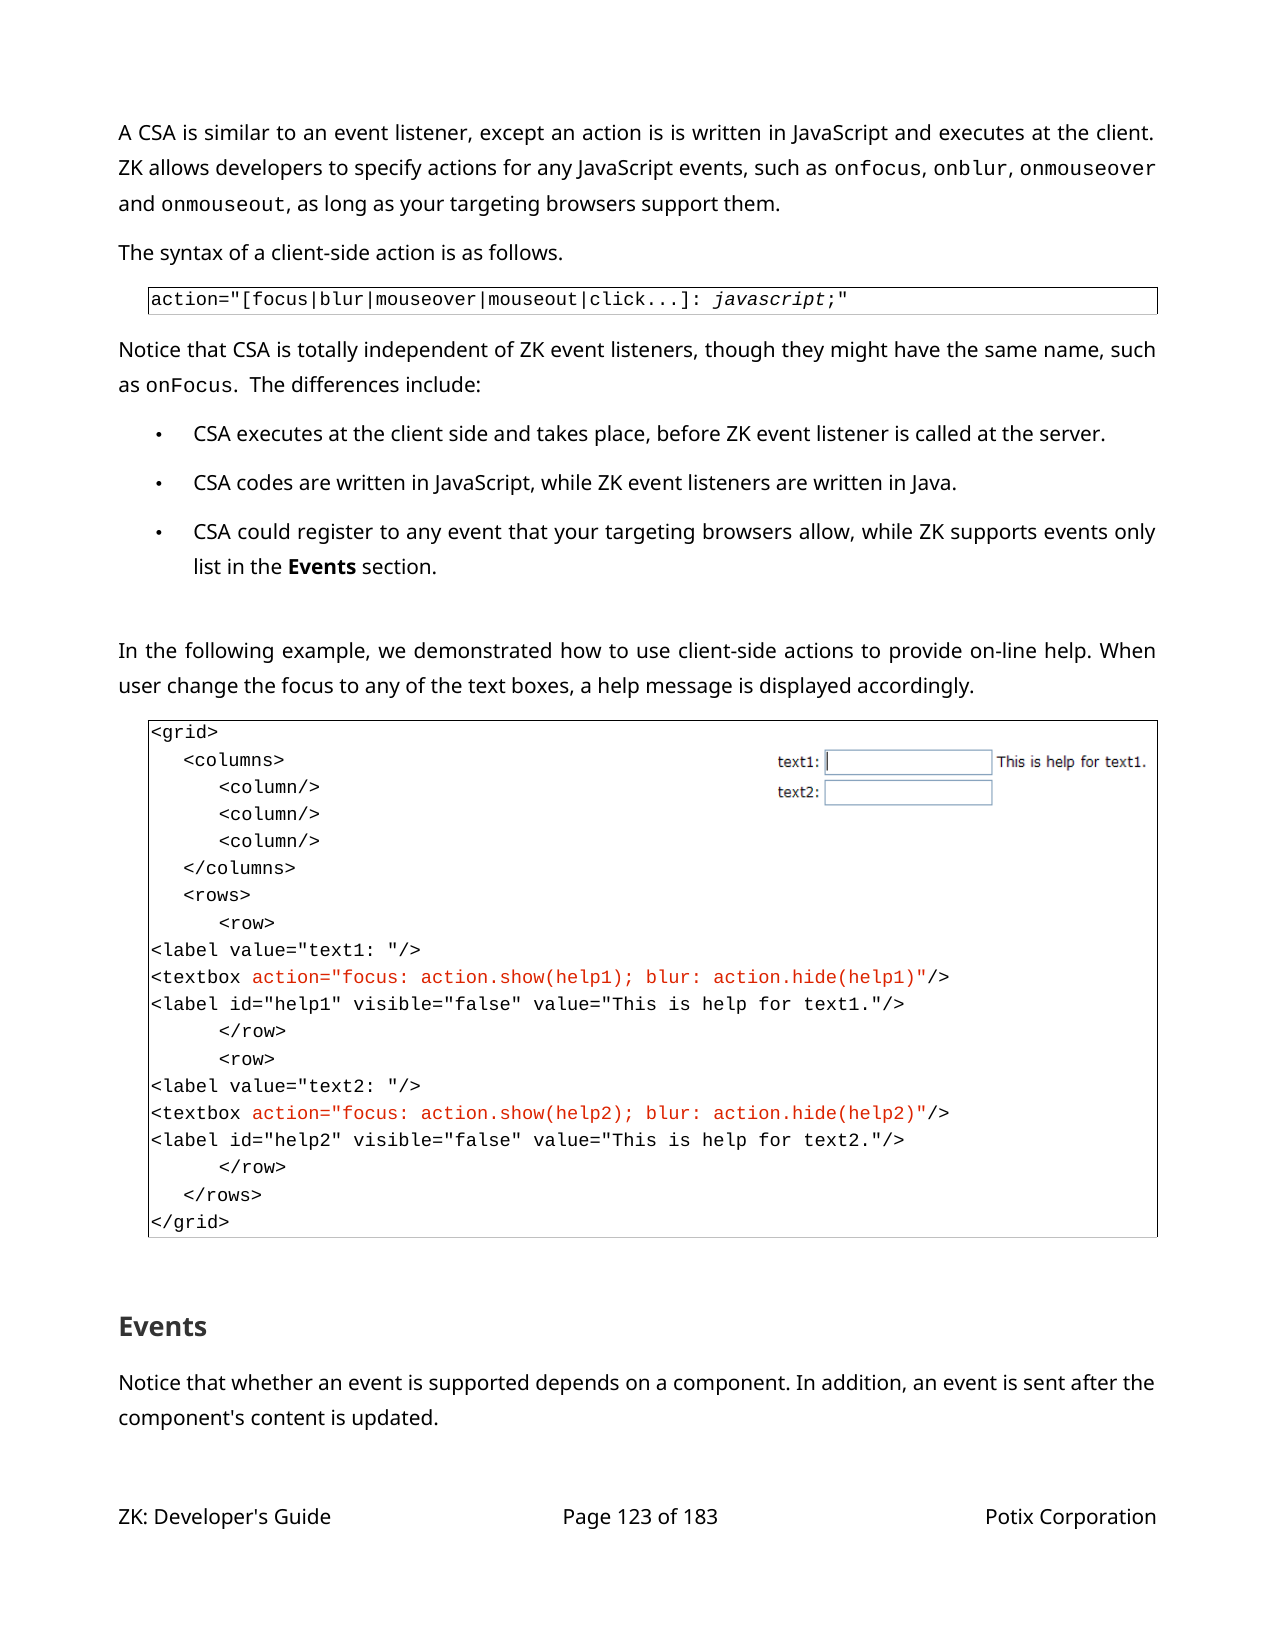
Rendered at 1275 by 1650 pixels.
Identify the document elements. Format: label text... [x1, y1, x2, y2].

text </row> [149, 1155, 1157, 1179]
text Notice that whether an event is supported depends on a component. In addition, an event is sent after the component's content is updated. [118, 1368, 1157, 1432]
text </rows> [149, 1182, 1157, 1207]
list CSA executes at the client side and takes place, before ZK event listener is called at the server. [156, 419, 1157, 447]
text <textbox action="focus: action.show(help2); blur: action.hide(help2)"/> [149, 1101, 1157, 1125]
text <textbox action="focus: action.show(help1); blur: action.hide(help1)"/> [149, 965, 1157, 989]
text <label id="help1" visible="false" value="This is help for text1."/> [149, 992, 1157, 1016]
text </grid> [149, 1209, 1157, 1237]
text <column/> [149, 829, 1157, 853]
text </row> [149, 1019, 1157, 1043]
text <grid> [149, 721, 1157, 744]
text A CSA is similar to an event listener, except an action is is written in JavaScript and executes at the client. ZK allows developers to specify actions for any JavaScript events, such as onfocus, onblur, onmouseover and onmouseout, as long as your targeting browsers support them. [118, 118, 1157, 217]
text Notice that CSA is totally independent of ZK event listeners, though they might have the same name, such as onFocus. The differences include: [118, 335, 1157, 398]
picture [776, 745, 1152, 809]
text action="[focus|blur|mouseover|mouseout|click...]: javascript;" [149, 288, 1157, 314]
text <row> [149, 911, 1157, 935]
text <row> [149, 1046, 1157, 1071]
list CSA could register to any event that your targeting browsers allow, while ZK supports events only list in the Events section. [156, 517, 1157, 580]
text <label id="help2" visible="false" value="This is help for text2."/> [149, 1128, 1157, 1152]
text <label value="text2: "/> [149, 1074, 1157, 1098]
subtitle Events [118, 1308, 1157, 1344]
text </columns> [149, 856, 1157, 880]
text <columns> [149, 747, 776, 772]
text <rows> [149, 883, 1157, 908]
text <label value="text1: "/> [149, 938, 1157, 962]
text <column/> [149, 802, 1157, 826]
list CSA codes are written in JavaScript, while ZK event listeners are written in Java. [156, 468, 1157, 496]
text The syntax of a client-side action is as follows. [118, 238, 1157, 266]
text <column/> [149, 774, 776, 799]
text In the following example, we demonstrated how to use client-side actions to provide on-line help. When user change the focus to any of the text boxes, a help message is displayed accordingly. [118, 601, 1157, 699]
